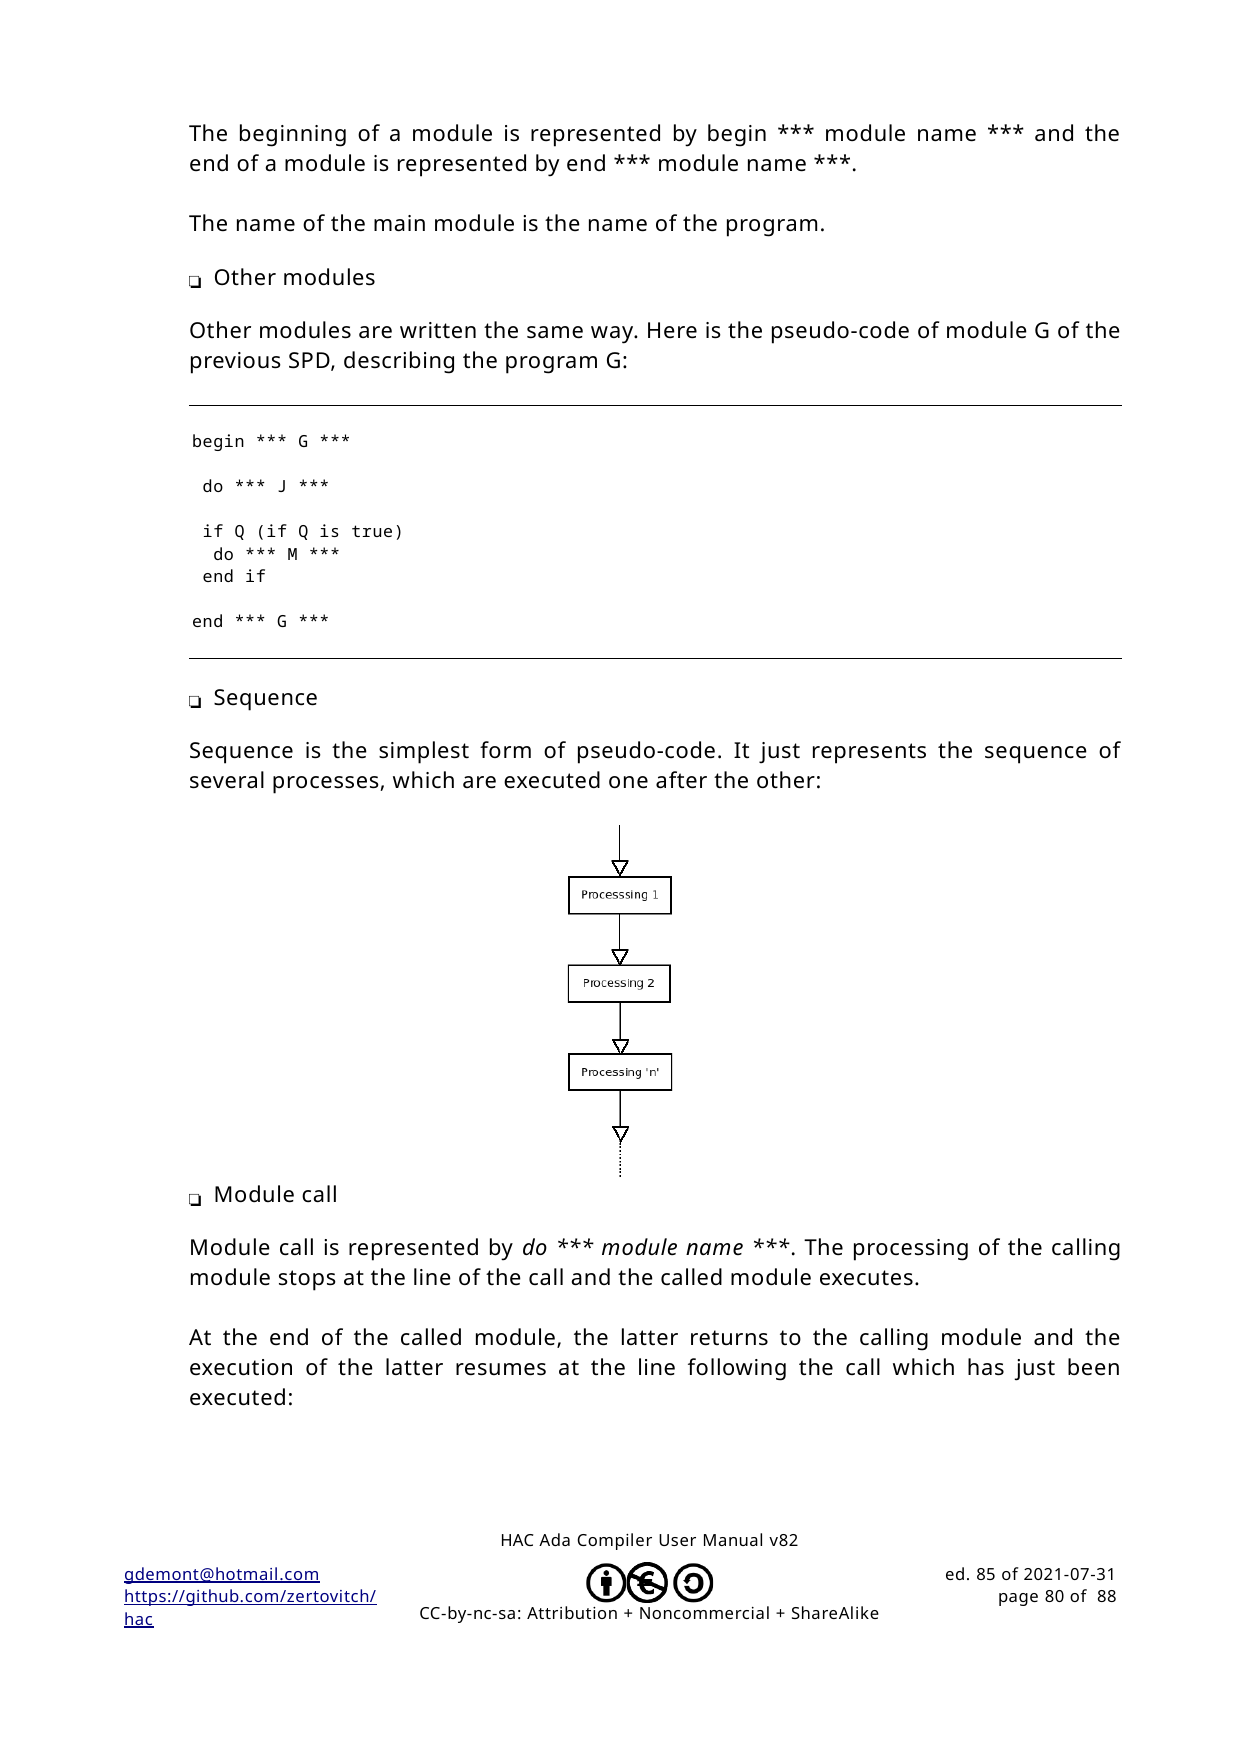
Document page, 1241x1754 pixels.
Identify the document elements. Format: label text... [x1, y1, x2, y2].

text Other modules are written the same way. Here is the pseudo-code of module G of the previous SPD, describing the program G: [189, 314, 1122, 374]
subtitle Sequence [189, 682, 1122, 723]
subtitle Module call [189, 1179, 1122, 1220]
picture [585, 1562, 668, 1603]
picture [567, 824, 673, 1179]
text The name of the main module is the name of the program. [189, 208, 1122, 238]
list end if [189, 562, 1122, 584]
text At the end of the called module, the latter returns to the calling module and the execution of the latter resumes at the line following the call which has just been executed: [189, 1322, 1122, 1412]
subtitle Other modules [189, 262, 1122, 303]
text Module call is represented by do *** module name ***. The processing of the calling module stops at the line of the call and the called module executes. [189, 1232, 1122, 1292]
list if Q (if Q is true) [189, 494, 1122, 539]
text Sequence is the simplest form of pseudo-code. It just represents the sequence of several processes, which are executed one after the other: [189, 734, 1122, 794]
list do *** J *** [189, 449, 1122, 494]
picture [672, 1562, 714, 1603]
list do *** M *** [189, 539, 1122, 562]
text The beginning of a module is represented by begin *** module name *** and the end of a module is represented by end *** module name ***. [189, 118, 1122, 178]
list begin *** G *** [189, 406, 1122, 449]
list end *** G *** [189, 584, 1122, 658]
